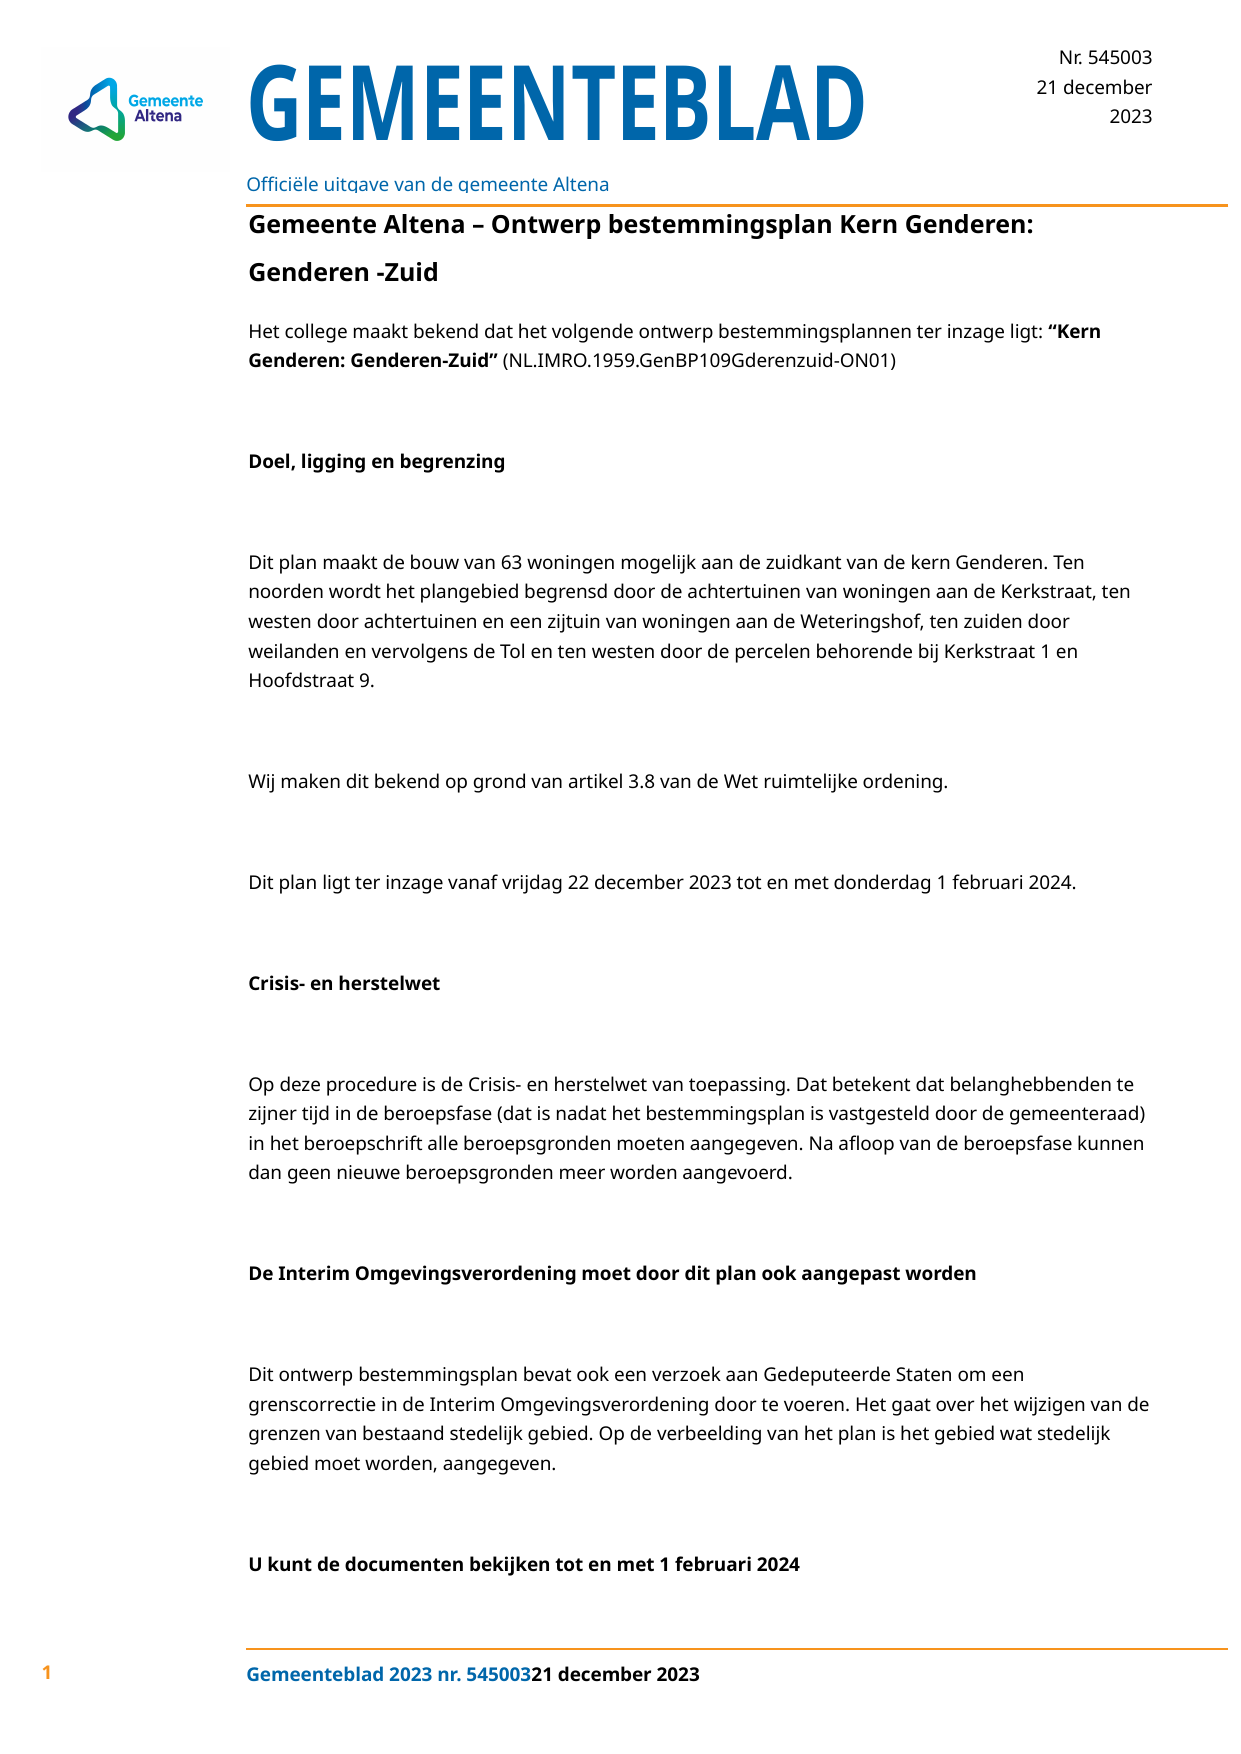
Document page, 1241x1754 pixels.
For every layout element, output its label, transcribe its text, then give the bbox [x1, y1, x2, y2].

text De Interim Omgevingsverordening moet door dit plan ook aangepast worden [248, 1260, 1152, 1286]
text Dit ontwerp bestemmingsplan bevat ook een verzoek aan Gedeputeerde Staten om een grenscorrectie in de Interim Omgevingsverordening door te voeren. Het gaat over het wijzigen van de grenzen van bestaand stedelijk gebied. Op de verbeelding van het plan is het gebied wat stedelijk gebied moet worden, aangegeven. [248, 1361, 1152, 1476]
text Doel, ligging en begrenzing [248, 448, 1152, 474]
text Dit plan ligt ter inzage vanaf vrijdag 22 december 2023 tot en met donderdag 1 februari 2024. [248, 869, 1152, 895]
text Dit plan maakt de bouw van 63 woningen mogelijk aan de zuidkant van de kern Genderen. Ten noorden wordt het plangebied begrensd door de achtertuinen van woningen aan de Kerkstraat, ten westen door achtertuinen en een zijtuin van woningen aan de Weteringshof, ten zuiden door weilanden en vervolgens de Tol en ten westen door de percelen behorende bij Kerkstraat 1 en Hoofdstraat 9. [248, 549, 1152, 693]
text U kunt de documenten bekijken tot en met 1 februari 2024 [248, 1551, 1152, 1577]
picture [41, 47, 231, 172]
text Gemeente Altena – Ontwerp bestemmingsplan Kern Genderen: Genderen -Zuid [248, 207, 1152, 288]
text Crisis- en herstelwet [248, 970, 1152, 996]
text Het college maakt bekend dat het volgende ontwerp bestemmingsplannen ter inzage ligt: “Kern Genderen: Genderen-Zuid” (NL.IMRO.1959.GenBP109Gderenzuid-ON01) [248, 318, 1152, 373]
text Wij maken dit bekend op grond van artikel 3.8 van de Wet ruimtelijke ordening. [248, 768, 1152, 794]
text Op deze procedure is de Crisis- en herstelwet van toepassing. Dat betekent dat belanghebbenden te zijner tijd in de beroepsfase (dat is nadat het bestemmingsplan is vastgesteld door de gemeenteraad) in het beroepschrift alle beroepsgronden moeten aangegeven. Na afloop van de beroepsfase kunnen dan geen nieuwe beroepsgronden meer worden aangevoerd. [248, 1071, 1152, 1185]
